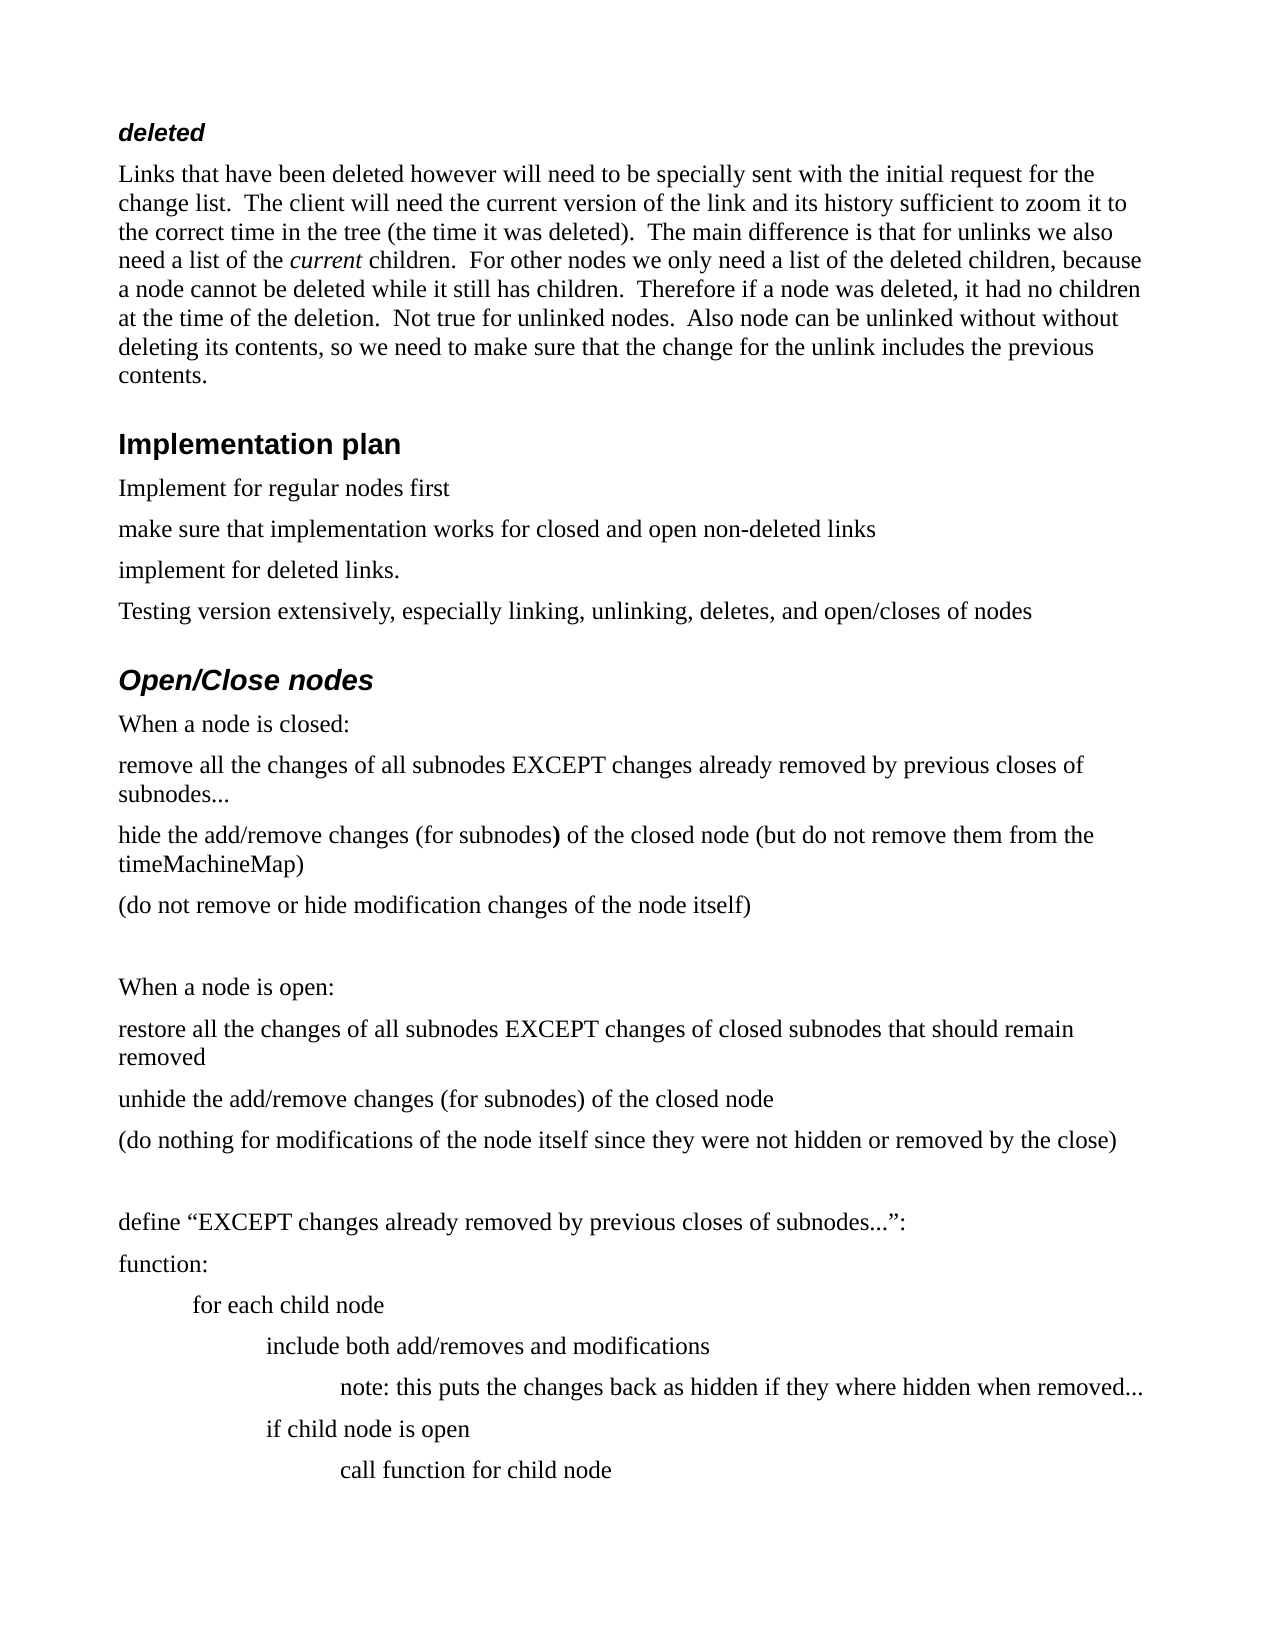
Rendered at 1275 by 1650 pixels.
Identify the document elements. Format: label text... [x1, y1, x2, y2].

text call function for child node [340, 1455, 1157, 1484]
text When a node is closed: [118, 709, 1157, 737]
text hide the add/remove changes (for subnodes) of the closed node (but do not remove them from the timeMachineMap) [118, 820, 1157, 877]
subtitle Implementation plan [118, 427, 1157, 460]
text for each child node [192, 1290, 1157, 1319]
text define “EXCEPT changes already removed by previous closes of subnodes...”: [118, 1207, 1157, 1236]
text unhide the add/remove changes (for subnodes) of the closed node [118, 1084, 1157, 1112]
text note: this puts the changes back as hidden if they where hidden when removed... [340, 1372, 1157, 1401]
text make sure that implementation works for closed and open non-deleted links [118, 514, 1157, 543]
subtitle deleted [118, 118, 1157, 147]
text include both add/removes and modifications [266, 1331, 1157, 1360]
text restore all the changes of all subnodes EXCEPT changes of closed subnodes that should remain removed [118, 1014, 1157, 1071]
text if child node is open [266, 1414, 1157, 1442]
text function: [118, 1249, 1157, 1277]
text Implement for regular nodes first [118, 473, 1157, 501]
subtitle Open/Close nodes [118, 663, 1157, 696]
text (do not remove or hide modification changes of the node itself) [118, 890, 1157, 919]
text When a node is open: [118, 972, 1157, 1001]
text Testing version extensively, especially linking, unlinking, deletes, and open/closes of nodes [118, 596, 1157, 625]
text (do nothing for modifications of the node itself since they were not hidden or removed by the close) [118, 1125, 1157, 1154]
text Links that have been deleted however will need to be specially sent with the initial request for the change list. The client will need the current version of the link and its history sufficient to zoom it to the correct time in the tree (the time it was deleted). The main difference is that for unlinks we also need a list of the current children. For other nodes we only need a list of the deleted children, because a node cannot be deleted while it still has children. Therefore if a node was deleted, it had no children at the time of the deletion. Not true for unlinked nodes. Also node can be unlinked without without deleting its contents, so we need to make sure that the change for the unlink includes the previous contents. [118, 159, 1157, 389]
text remove all the changes of all subnodes EXCEPT changes already removed by previous closes of subnodes... [118, 750, 1157, 807]
text implement for deleted links. [118, 555, 1157, 584]
